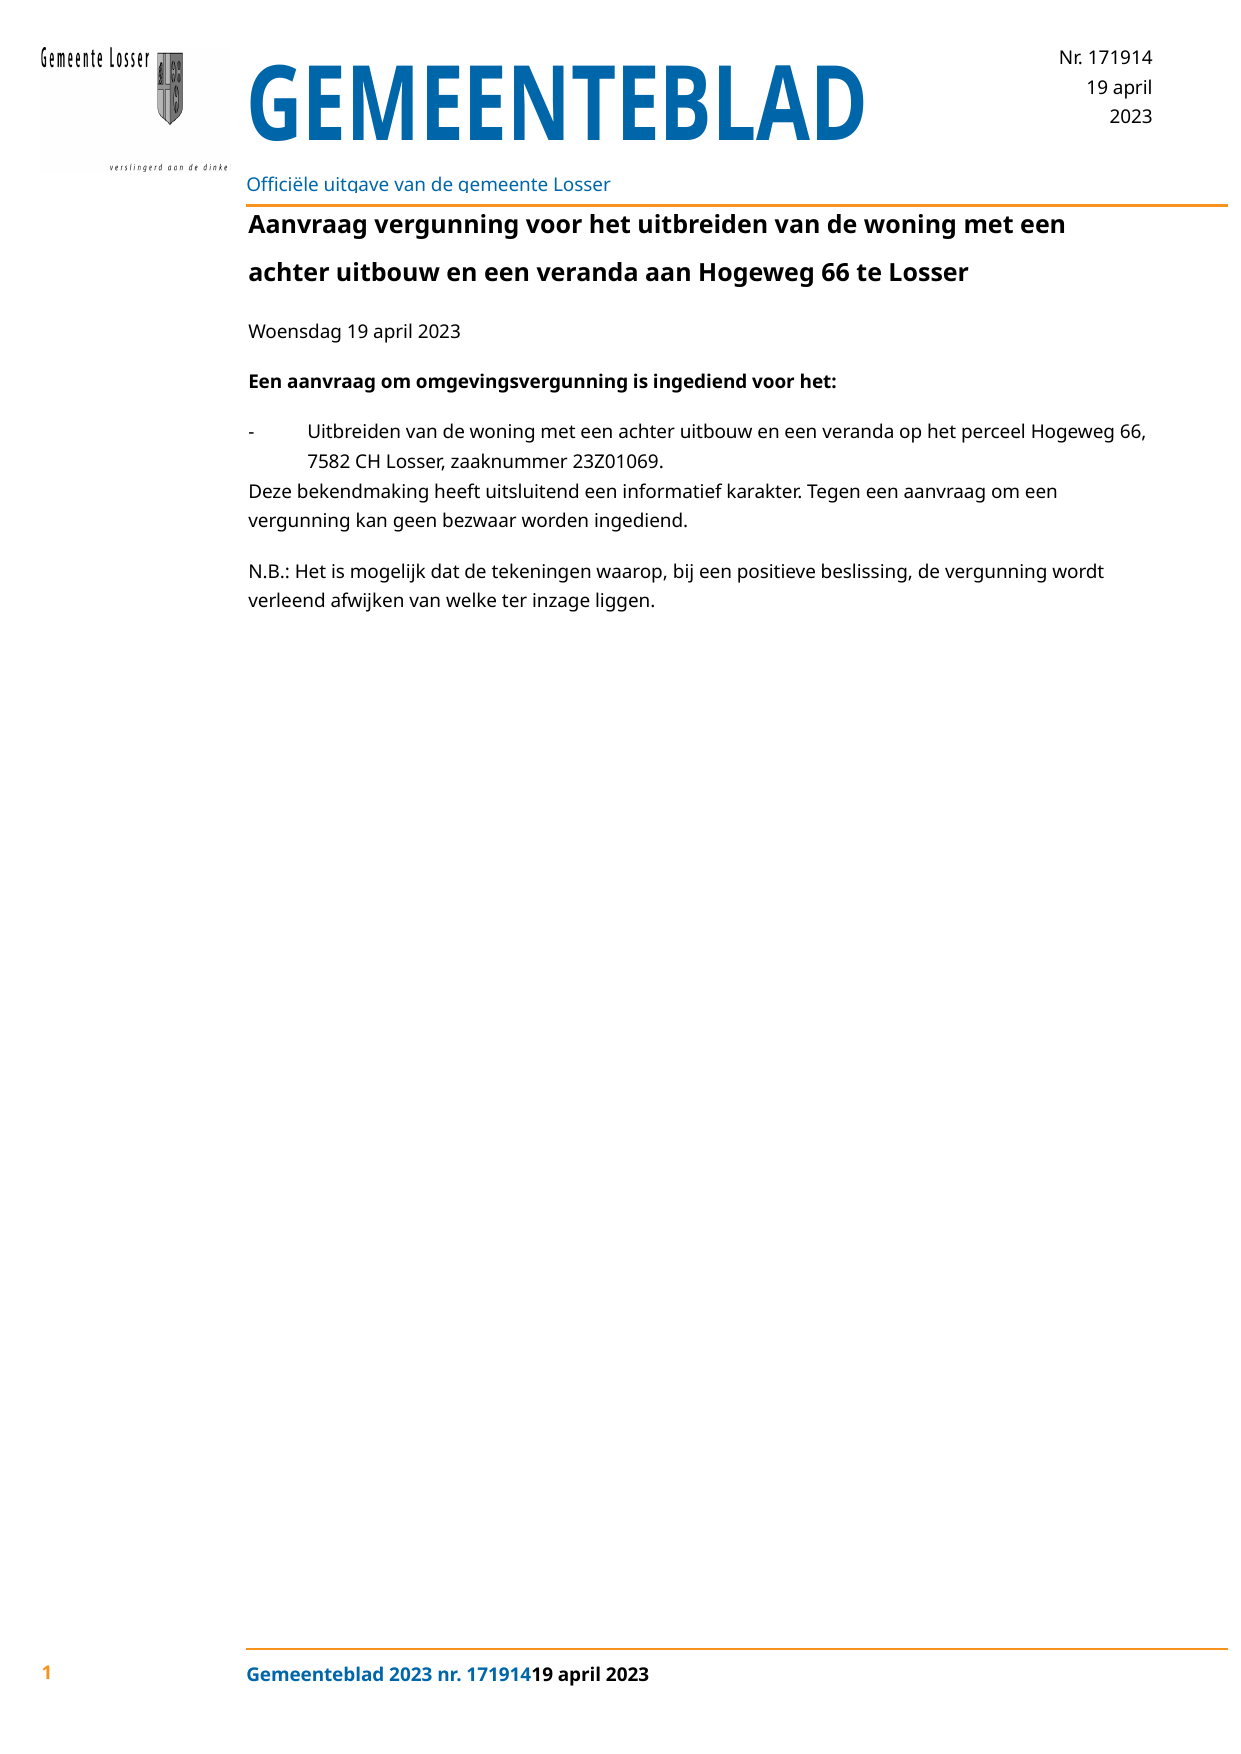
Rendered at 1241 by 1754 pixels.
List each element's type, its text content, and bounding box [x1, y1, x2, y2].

picture [41, 47, 231, 172]
text Aanvraag vergunning voor het uitbreiden van de woning met een achter uitbouw en een veranda aan Hogeweg 66 te Losser [248, 207, 1152, 288]
text Deze bekendmaking heeft uitsluitend een informatief karakter. Tegen een aanvraag om een vergunning kan geen bezwaar worden ingediend. [248, 478, 1152, 533]
list Uitbreiden van de woning met een achter uitbouw en een veranda op het perceel Hogeweg 66, 7582 CH Losser, zaaknummer 23Z01069. [248, 419, 1152, 474]
text N.B.: Het is mogelijk dat de tekeningen waarop, bij een positieve beslissing, de vergunning wordt verleend afwijken van welke ter inzage liggen. [248, 558, 1152, 613]
text Een aanvraag om omgevingsvergunning is ingediend voor het: [248, 368, 1152, 394]
text Woensdag 19 april 2023 [248, 318, 1152, 344]
